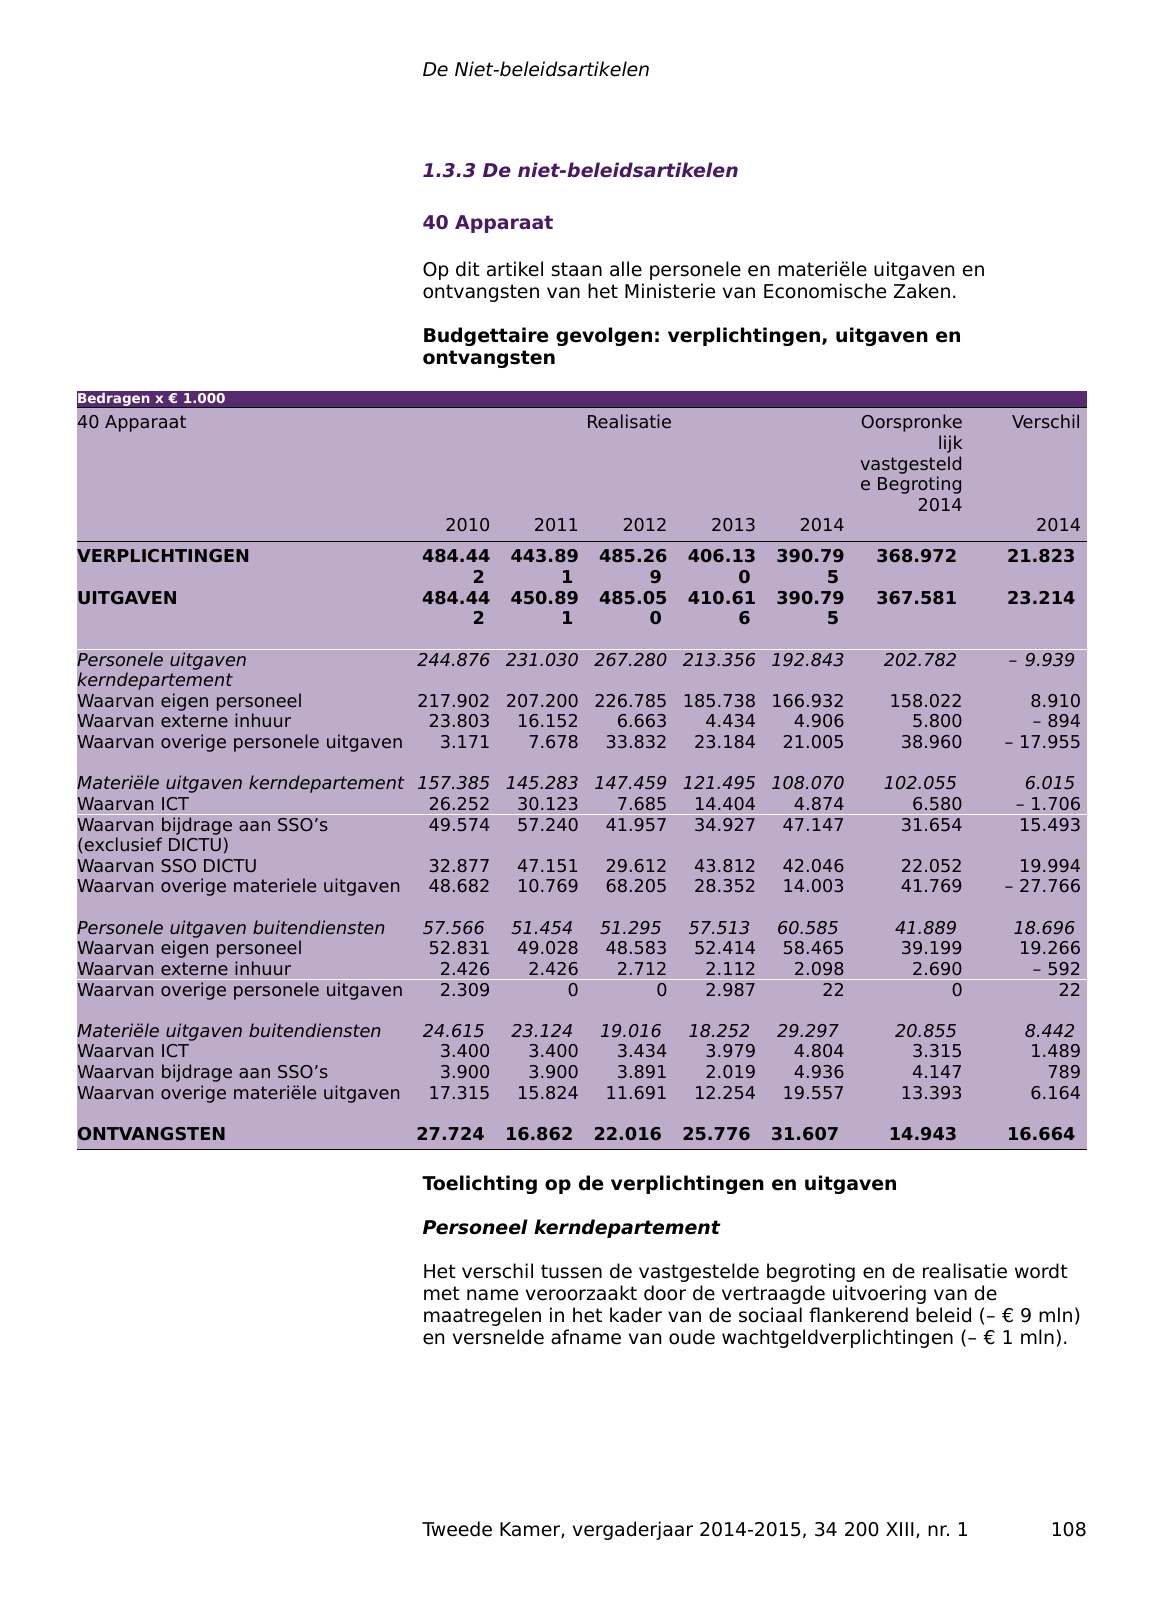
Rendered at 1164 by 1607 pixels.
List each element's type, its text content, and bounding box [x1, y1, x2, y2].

table_cell 20.855 [850, 1021, 968, 1041]
table_cell [850, 629, 968, 649]
table_cell [762, 629, 850, 649]
table_cell [77, 515, 407, 541]
table_cell [969, 1000, 1087, 1021]
table_cell 207.200 [496, 691, 584, 711]
table_cell Waarvan externe inhuur [77, 711, 407, 732]
table_cell 41.769 [850, 876, 968, 897]
table_cell 19.016 [585, 1021, 673, 1041]
table_cell 484.442 [408, 542, 496, 588]
table_cell 192.843 [762, 650, 850, 691]
table_cell – 9.939 [969, 650, 1087, 691]
table_cell 2.098 [762, 959, 850, 979]
table_cell 0 [585, 980, 673, 1000]
table_cell 49.574 [408, 815, 496, 856]
table_cell 40 Apparaat [77, 408, 407, 515]
table_cell 23.184 [673, 732, 762, 753]
table_cell Personele uitgaven kerndepartement [77, 650, 407, 691]
table_cell 25.776 [673, 1124, 762, 1149]
table_cell 57.240 [496, 815, 584, 856]
table_cell 145.283 [496, 773, 584, 794]
table_cell [496, 1103, 584, 1124]
table_cell 18.696 [969, 918, 1087, 938]
table_cell 24.615 [408, 1021, 496, 1041]
table_cell Waarvan eigen personeel [77, 938, 407, 959]
table_cell 244.876 [408, 650, 496, 691]
table_cell 0 [850, 980, 968, 1000]
table_cell [969, 1103, 1087, 1124]
table_cell [77, 1000, 407, 1021]
table_cell 31.654 [850, 815, 968, 856]
table_cell 12.254 [673, 1083, 762, 1103]
table_cell – 27.766 [969, 876, 1087, 897]
table_cell 33.832 [585, 732, 673, 753]
table_cell 4.936 [762, 1062, 850, 1083]
table_cell 3.900 [408, 1062, 496, 1083]
table_cell 2010 [408, 515, 496, 541]
subtitle 1.3.3 De niet-beleidsartikelen [422, 160, 1087, 182]
table_cell 3.434 [585, 1041, 673, 1062]
table_cell 6.580 [850, 794, 968, 814]
table_cell – 894 [969, 711, 1087, 732]
table_cell [762, 1103, 850, 1124]
text Op dit artikel staan alle personele en materiële uitgaven en ontvangsten van het Ministerie van Economische Zaken. [422, 259, 1087, 303]
table_cell 7.685 [585, 794, 673, 814]
table_cell 16.664 [969, 1124, 1087, 1149]
table_cell [408, 753, 496, 773]
table_cell [673, 629, 762, 649]
table_cell 47.147 [762, 815, 850, 856]
table_cell 2.019 [673, 1062, 762, 1083]
table_cell 217.902 [408, 691, 496, 711]
table_cell [850, 515, 968, 541]
table_cell 3.315 [850, 1041, 968, 1062]
table_cell 2.987 [673, 980, 762, 1000]
table_cell 38.960 [850, 732, 968, 753]
table_cell 48.583 [585, 938, 673, 959]
table_cell 29.612 [585, 856, 673, 876]
table_cell [969, 629, 1087, 649]
table_cell 42.046 [762, 856, 850, 876]
table_cell 3.400 [496, 1041, 584, 1062]
table_cell [585, 629, 673, 649]
table_cell 2.309 [408, 980, 496, 1000]
table_cell 23.124 [496, 1021, 584, 1041]
table_cell 51.295 [585, 918, 673, 938]
subtitle 40 Apparaat [422, 212, 1087, 234]
table_cell 19.557 [762, 1083, 850, 1103]
table_cell [77, 1103, 407, 1124]
table_cell 47.151 [496, 856, 584, 876]
table_cell 11.691 [585, 1083, 673, 1103]
table_cell 27.724 [408, 1124, 496, 1149]
table_cell 410.616 [673, 588, 762, 629]
table_cell 789 [969, 1062, 1087, 1083]
table_cell 4.874 [762, 794, 850, 814]
table_cell [585, 1103, 673, 1124]
table_cell 18.252 [673, 1021, 762, 1041]
table_cell [969, 897, 1087, 918]
table_cell [496, 897, 584, 918]
table_cell [850, 1103, 968, 1124]
table_cell Verschil [969, 408, 1087, 515]
table_cell 485.269 [585, 542, 673, 588]
table_cell 31.607 [762, 1124, 850, 1149]
table_cell ONTVANGSTEN [77, 1124, 407, 1149]
subtitle Personeel kerndepartement [422, 1217, 1087, 1239]
table_cell Waarvan bijdrage aan SSO’s [77, 1062, 407, 1083]
table_cell [77, 629, 407, 649]
table_cell 17.315 [408, 1083, 496, 1103]
table_cell 43.812 [673, 856, 762, 876]
table_cell 6.663 [585, 711, 673, 732]
table_cell [496, 629, 584, 649]
table_cell Waarvan overige personele uitgaven [77, 980, 407, 1000]
table_cell 23.214 [969, 588, 1087, 629]
table_cell [850, 753, 968, 773]
table_cell 15.493 [969, 815, 1087, 856]
table_cell 102.055 [850, 773, 968, 794]
table_cell 147.459 [585, 773, 673, 794]
table_cell 30.123 [496, 794, 584, 814]
table_cell Waarvan SSO DICTU [77, 856, 407, 876]
table_cell Personele uitgaven buitendiensten [77, 918, 407, 938]
table_cell 390.795 [762, 588, 850, 629]
table_cell [762, 1000, 850, 1021]
table_cell 2.712 [585, 959, 673, 979]
table_cell 51.454 [496, 918, 584, 938]
table_cell 10.769 [496, 876, 584, 897]
table_cell – 1.706 [969, 794, 1087, 814]
table_cell 267.280 [585, 650, 673, 691]
table_cell [585, 1000, 673, 1021]
table_cell UITGAVEN [77, 588, 407, 629]
table_cell 231.030 [496, 650, 584, 691]
table_cell 22.016 [585, 1124, 673, 1149]
table_cell 406.130 [673, 542, 762, 588]
table_cell 8.910 [969, 691, 1087, 711]
table_cell Materiële uitgaven buitendiensten [77, 1021, 407, 1041]
table_cell 39.199 [850, 938, 968, 959]
table_cell Waarvan externe inhuur [77, 959, 407, 979]
table_cell 52.414 [673, 938, 762, 959]
table_cell 41.889 [850, 918, 968, 938]
subtitle Budgettaire gevolgen: verplichtingen, uitgaven en ontvangsten [422, 325, 1087, 369]
table_cell 450.891 [496, 588, 584, 629]
table_cell 5.800 [850, 711, 968, 732]
table_cell Waarvan overige personele uitgaven [77, 732, 407, 753]
table_cell 367.581 [850, 588, 968, 629]
table_cell 390.795 [762, 542, 850, 588]
table_cell 16.152 [496, 711, 584, 732]
table_cell 68.205 [585, 876, 673, 897]
table_cell 2.112 [673, 959, 762, 979]
text Het verschil tussen de vastgestelde begroting en de realisatie wordt met name veroorzaakt door de vertraagde uitvoering van de maatregelen in het kader van de sociaal flankerend beleid (– € 9 mln) en versnelde afname van oude wachtgeldverplichtingen (– € 1 mln). [422, 1261, 1087, 1349]
table_cell 29.297 [762, 1021, 850, 1041]
table_cell [673, 1000, 762, 1021]
table_cell 4.804 [762, 1041, 850, 1062]
table_cell 202.782 [850, 650, 968, 691]
table_cell Materiële uitgaven kerndepartement [77, 773, 407, 794]
table_cell 4.906 [762, 711, 850, 732]
table_cell 2011 [496, 515, 584, 541]
table_cell [673, 897, 762, 918]
table_cell 21.005 [762, 732, 850, 753]
table_cell 4.434 [673, 711, 762, 732]
table_header Bedragen x € 1.000 [77, 391, 1087, 407]
table_cell [585, 897, 673, 918]
table_cell 6.015 [969, 773, 1087, 794]
table_cell [673, 753, 762, 773]
table_cell 1.489 [969, 1041, 1087, 1062]
table_cell 58.465 [762, 938, 850, 959]
table_cell [496, 1000, 584, 1021]
table_cell 108.070 [762, 773, 850, 794]
table_cell Waarvan overige materiële uitgaven [77, 1083, 407, 1103]
table_cell 13.393 [850, 1083, 968, 1103]
table_cell 7.678 [496, 732, 584, 753]
table_cell 60.585 [762, 918, 850, 938]
table_cell 52.831 [408, 938, 496, 959]
table_cell VERPLICHTINGEN [77, 542, 407, 588]
table_cell 34.927 [673, 815, 762, 856]
table_cell 485.050 [585, 588, 673, 629]
table_cell [850, 1000, 968, 1021]
table_cell 3.891 [585, 1062, 673, 1083]
table_cell 8.442 [969, 1021, 1087, 1041]
table_cell 22.052 [850, 856, 968, 876]
table_cell 166.932 [762, 691, 850, 711]
table_cell 2014 [762, 515, 850, 541]
table_cell [77, 753, 407, 773]
table_cell 19.994 [969, 856, 1087, 876]
table_cell [585, 753, 673, 773]
table_cell 0 [496, 980, 584, 1000]
table_cell 157.385 [408, 773, 496, 794]
table_cell 226.785 [585, 691, 673, 711]
table_cell 14.943 [850, 1124, 968, 1149]
table_cell 121.495 [673, 773, 762, 794]
table_cell 22 [969, 980, 1087, 1000]
table_cell Waarvan overige materiele uitgaven [77, 876, 407, 897]
table_cell 57.566 [408, 918, 496, 938]
table_cell [408, 629, 496, 649]
table_cell 2014 [969, 515, 1087, 541]
table_cell [969, 753, 1087, 773]
table_cell 3.900 [496, 1062, 584, 1083]
table_cell 2013 [673, 515, 762, 541]
table_cell 368.972 [850, 542, 968, 588]
table_cell [408, 1103, 496, 1124]
table_cell [77, 897, 407, 918]
table_cell 3.979 [673, 1041, 762, 1062]
table_cell Waarvan eigen personeel [77, 691, 407, 711]
table_cell 213.356 [673, 650, 762, 691]
table_cell 15.824 [496, 1083, 584, 1103]
table_cell 2.426 [408, 959, 496, 979]
table_cell [762, 897, 850, 918]
table_cell Oorspronkelijk vastgestelde Begroting 2014 [850, 408, 968, 515]
table_cell [408, 897, 496, 918]
table_cell 21.823 [969, 542, 1087, 588]
table_cell Waarvan ICT [77, 794, 407, 814]
table_cell [408, 1000, 496, 1021]
table_cell 158.022 [850, 691, 968, 711]
table_cell 484.442 [408, 588, 496, 629]
table_cell 48.682 [408, 876, 496, 897]
table_cell 185.738 [673, 691, 762, 711]
table_cell 16.862 [496, 1124, 584, 1149]
subtitle Toelichting op de verplichtingen en uitgaven [422, 1172, 1087, 1194]
table_cell 57.513 [673, 918, 762, 938]
table_cell Realisatie [408, 408, 850, 515]
table_cell 14.404 [673, 794, 762, 814]
table_cell 32.877 [408, 856, 496, 876]
table_cell Waarvan ICT [77, 1041, 407, 1062]
table_cell Waarvan bijdrage aan SSO’s (exclusief DICTU) [77, 815, 407, 856]
table_cell 26.252 [408, 794, 496, 814]
table_cell 3.171 [408, 732, 496, 753]
table_cell 2012 [585, 515, 673, 541]
table_cell 2.426 [496, 959, 584, 979]
table_cell 19.266 [969, 938, 1087, 959]
table_cell 22 [762, 980, 850, 1000]
table_cell [762, 753, 850, 773]
table_cell – 592 [969, 959, 1087, 979]
table_cell 14.003 [762, 876, 850, 897]
table_cell 23.803 [408, 711, 496, 732]
table_cell 4.147 [850, 1062, 968, 1083]
table_cell [496, 753, 584, 773]
table_cell [673, 1103, 762, 1124]
table_cell 3.400 [408, 1041, 496, 1062]
table_cell 49.028 [496, 938, 584, 959]
table_cell 443.891 [496, 542, 584, 588]
table_cell 41.957 [585, 815, 673, 856]
table_cell 2.690 [850, 959, 968, 979]
table_cell [850, 897, 968, 918]
table_cell 28.352 [673, 876, 762, 897]
table_cell 6.164 [969, 1083, 1087, 1103]
table_cell – 17.955 [969, 732, 1087, 753]
